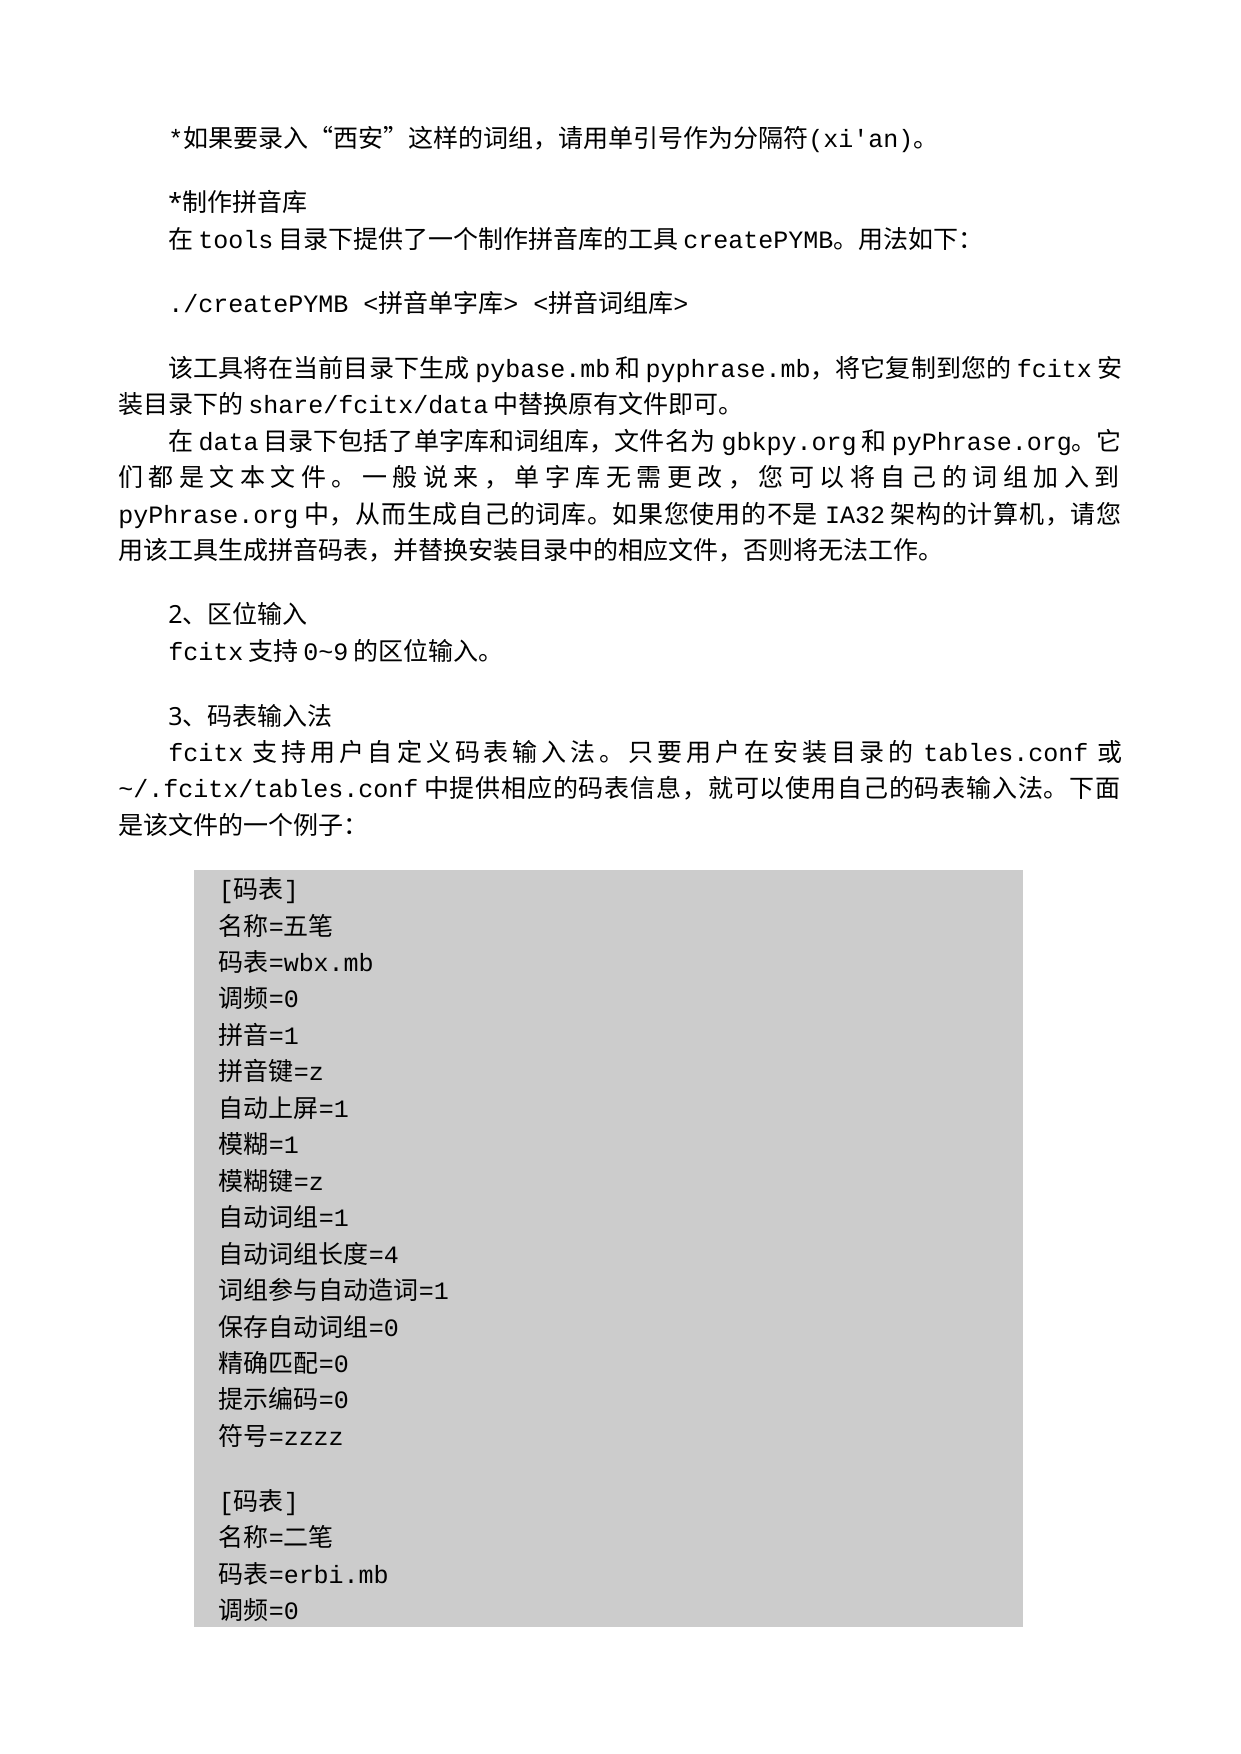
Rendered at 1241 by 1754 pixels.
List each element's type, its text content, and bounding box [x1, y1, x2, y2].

text *如果要录入“西安”这样的词组，请用单引号作为分隔符(xi'an)。 [118, 118, 1122, 154]
text fcitx支持用户自定义码表输入法。只要用户在安装目录的tables.conf或~/.fcitx/tables.conf中提供相应的码表信息，就可以使用自己的码表输入法。下面是该文件的一个例子： [118, 732, 1122, 841]
text 2、区位输入 [118, 595, 1122, 631]
text 该工具将在当前目录下生成pybase.mb和pyphrase.mb，将它复制到您的fcitx安装目录下的share/fcitx/data中替换原有文件即可。 [118, 348, 1122, 421]
text *制作拼音库 [118, 183, 1122, 219]
table_header [码表] 名称=五笔 码表=wbx.mb 调频=0 拼音=1 拼音键=z 自动上屏=1 模糊=1 模糊键=z 自动词组=1 自动词组长度=4 词组参与自动造词=1 保存自动词组=0 精确匹配=0 提示编码=0 符号=zzzz [码表] 名称=二笔 码表=erbi.mb 调频=0 [194, 870, 1023, 1627]
text 在tools目录下提供了一个制作拼音库的工具createPYMB。用法如下： [118, 219, 1122, 256]
text fcitx支持0~9的区位输入。 [118, 631, 1122, 668]
text ./createPYMB <拼音单字库> <拼音词组库> [118, 284, 1122, 320]
text 3、码表输入法 [118, 696, 1122, 732]
text 在data目录下包括了单字库和词组库，文件名为gbkpy.org和pyPhrase.org。它们都是文本文件。一般说来，单字库无需更改，您可以将自己的词组加入到pyPhrase.org中，从而生成自己的词库。如果您使用的不是IA32架构的计算机，请您用该工具生成拼音码表，并替换安装目录中的相应文件，否则将无法工作。 [118, 421, 1122, 567]
